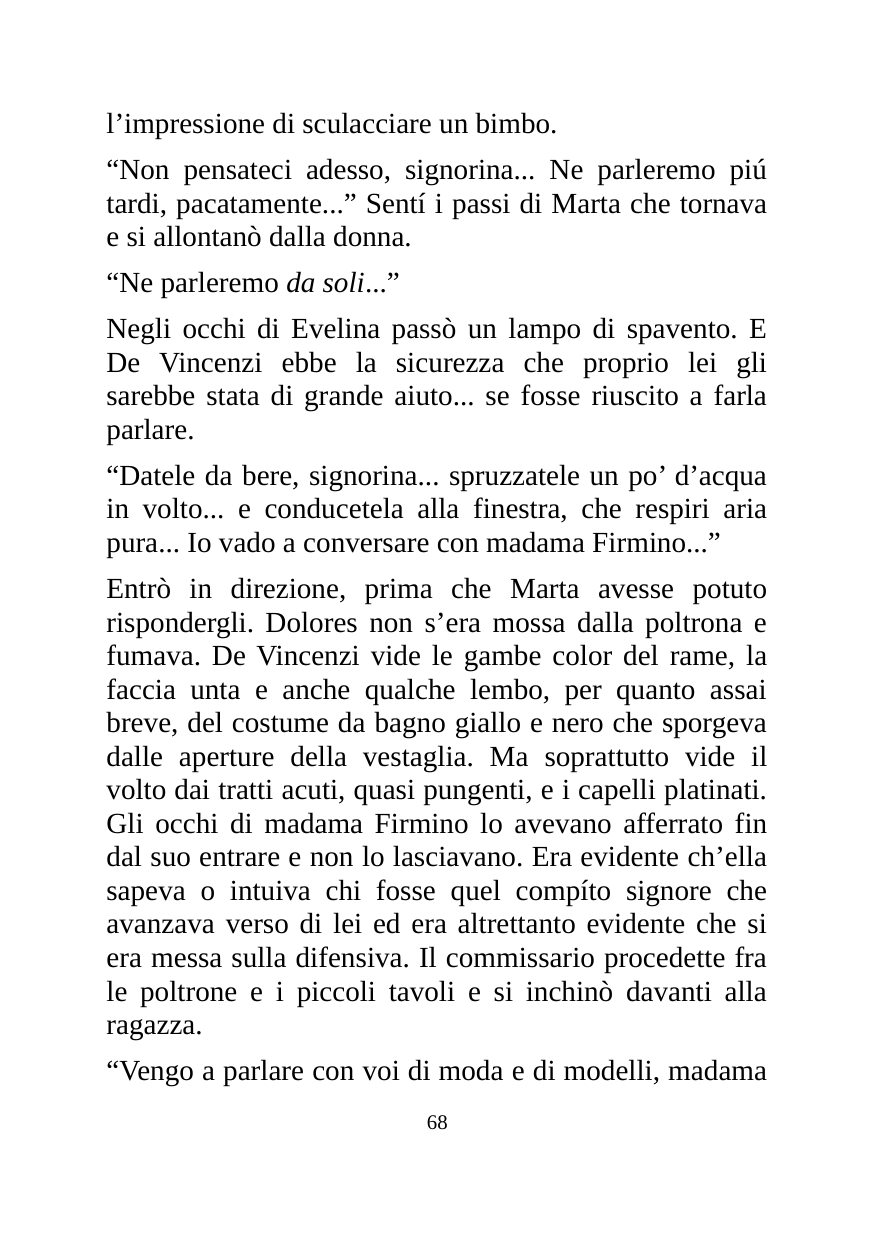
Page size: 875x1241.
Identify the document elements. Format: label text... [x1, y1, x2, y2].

text Negli occhi di Evelina passò un lampo di spavento. E De Vincenzi ebbe la sicurezza che proprio lei gli sarebbe stata di grande aiuto... se fosse riuscito a farla parlare. [106, 311, 768, 446]
text “Ne parleremo da soli...” [106, 265, 768, 299]
text “Datele da bere, signorina... spruzzatele un po’ d’acqua in volto... e conducetela alla finestra, che respiri aria pura... Io vado a conversare con madama Firmino...” [106, 458, 768, 559]
text “Non pensateci adesso, signorina... Ne parleremo piú tardi, pacatamente...” Sentí i passi di Marta che tornava e si allontanò dalla donna. [106, 152, 768, 253]
text l’impressione di sculacciare un bimbo. [106, 106, 768, 140]
text Entrò in direzione, prima che Marta avesse potuto rispondergli. Dolores non s’era mossa dalla poltrona e fumava. De Vincenzi vide le gambe color del rame, la faccia unta e anche qualche lembo, per quanto assai breve, del costume da bagno giallo e nero che sporgeva dalle aperture della vestaglia. Ma soprattutto vide il volto dai tratti acuti, quasi pungenti, e i capelli platinati. Gli occhi di madama Firmino lo avevano afferrato fin dal suo entrare e non lo lasciavano. Era evidente ch’ella sapeva o intuiva chi fosse quel compíto signore che avanzava verso di lei ed era altrettanto evidente che si era messa sulla difensiva. Il commissario procedette fra le poltrone e i piccoli tavoli e si inchinò davanti alla ragazza. [106, 571, 768, 1041]
text “Vengo a parlare con voi di moda e di modelli, madama [106, 1053, 768, 1087]
